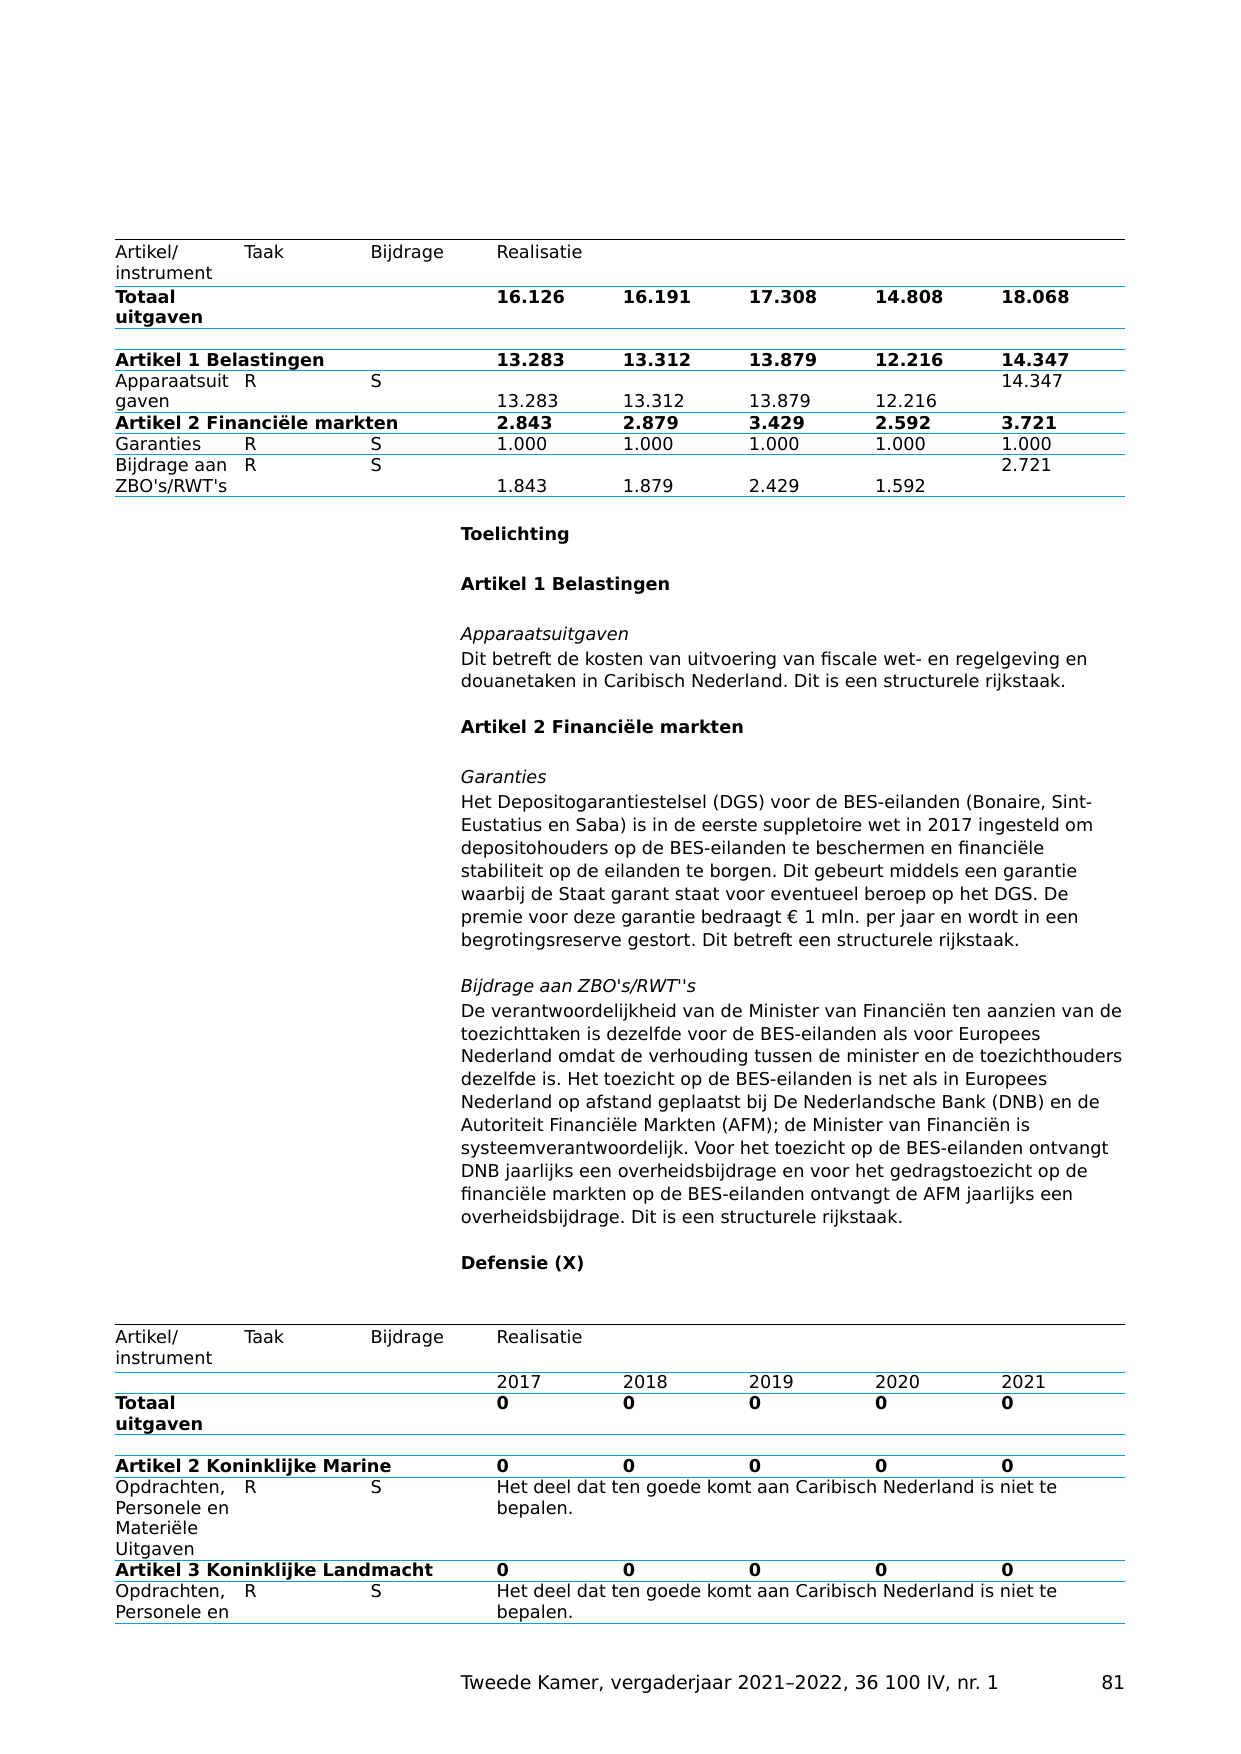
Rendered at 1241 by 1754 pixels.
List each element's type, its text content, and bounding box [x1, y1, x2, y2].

text Dit betreft de kosten van uitvoering van fiscale wet- en regelgeving en douanetaken in Caribisch Nederland. Dit is een structurele rijkstaak. [461, 647, 1125, 692]
table_cell 0 [998, 1561, 1125, 1581]
table_cell S [368, 1478, 493, 1559]
table_cell [368, 329, 493, 349]
table_header Tabel 46 Overzicht rijksuitgaven Caribisch Nederland in begrotingshoofdstuk Financiën en Nationale Schuld (IX) (bedragen x € 1.000) [115, 191, 1125, 239]
table_cell S [368, 1582, 493, 1622]
table_cell [494, 329, 620, 349]
table_header Tabel 47 Overzicht rijksuitgaven Caribisch Nederland in begrotingshoofdstuk Defensie (X) (bedragen x € 1.000) [115, 1276, 1125, 1324]
table_cell [872, 329, 998, 349]
table_cell Het deel dat ten goede komt aan Caribisch Nederland is niet te bepalen. [494, 1582, 1125, 1622]
table_cell 0 [494, 1456, 620, 1477]
table_cell Opdrachten, Personele en [115, 1582, 241, 1622]
table_cell 3.429 [746, 413, 872, 433]
table_cell 0 [998, 1394, 1125, 1434]
table_cell 13.879 [746, 371, 872, 412]
table_cell 3.721 [998, 413, 1125, 433]
table_cell 0 [872, 1394, 998, 1434]
table_cell R [241, 455, 367, 496]
table_cell [115, 329, 241, 349]
table_cell [368, 1435, 493, 1455]
table_cell 0 [620, 1561, 746, 1581]
table_cell Bijdrage aan ZBO's/RWT's [115, 455, 241, 496]
table_cell Artikel 2 Financiële markten [115, 413, 493, 433]
table_cell 0 [746, 1394, 872, 1434]
table_cell [998, 329, 1125, 349]
text Garanties [461, 765, 1125, 788]
table_cell [115, 1373, 241, 1392]
table_cell 0 [746, 1561, 872, 1581]
table_cell Apparaatsuitgaven [115, 371, 241, 412]
table_cell 1.000 [746, 434, 872, 454]
table_cell 16.191 [620, 287, 746, 328]
table_cell S [368, 455, 493, 496]
table_cell 0 [872, 1561, 998, 1581]
table_cell 2.429 [746, 455, 872, 496]
table_cell [746, 329, 872, 349]
table_cell [241, 1394, 367, 1434]
text Toelichting [461, 522, 1125, 544]
table_cell 2021 [998, 1373, 1125, 1392]
table_cell 12.216 [872, 350, 998, 370]
table_cell [115, 1435, 241, 1455]
table_cell Opdrachten, Personele en Materiële Uitgaven [115, 1478, 241, 1559]
table_cell 2018 [620, 1373, 746, 1392]
table_cell Bijdrage [368, 240, 493, 286]
table_cell R [241, 1582, 367, 1622]
table_cell R [241, 1478, 367, 1559]
table_cell 13.879 [746, 350, 872, 370]
table_cell Totaal uitgaven [115, 287, 241, 328]
table_cell R [241, 371, 367, 412]
table_cell S [368, 434, 493, 454]
table_cell 13.283 [494, 371, 620, 412]
table_cell 0 [620, 1456, 746, 1477]
text Artikel 1 Belastingen [461, 572, 1125, 594]
table_cell 16.126 [494, 287, 620, 328]
table_cell [368, 287, 493, 328]
table_cell 2.721 [998, 455, 1125, 496]
table_cell Artikel 1 Belastingen [115, 350, 493, 370]
table_cell 1.000 [620, 434, 746, 454]
table_cell Artikel/ instrument [115, 240, 241, 286]
table_cell 1.000 [872, 434, 998, 454]
table_cell [872, 1435, 998, 1455]
table_cell Artikel 2 Koninklijke Marine [115, 1456, 493, 1477]
table_cell 0 [872, 1456, 998, 1477]
text Bijdrage aan ZBO's/RWT''s [461, 974, 1125, 997]
table_cell 1.000 [998, 434, 1125, 454]
table_cell 14.808 [872, 287, 998, 328]
table_cell 2.592 [872, 413, 998, 433]
table_cell 14.347 [998, 371, 1125, 412]
table_cell Artikel/ instrument [115, 1325, 241, 1371]
table_cell 1.879 [620, 455, 746, 496]
table_cell 14.347 [998, 350, 1125, 370]
text Artikel 2 Financiële markten [461, 715, 1125, 738]
table_cell [368, 1394, 493, 1434]
table_cell Realisatie [494, 240, 1125, 286]
table_cell Het deel dat ten goede komt aan Caribisch Nederland is niet te bepalen. [494, 1478, 1125, 1559]
table_cell [620, 329, 746, 349]
table_cell 0 [494, 1394, 620, 1434]
table_cell 1.843 [494, 455, 620, 496]
text Defensie (X) [461, 1251, 1125, 1274]
table_cell Bijdrage [368, 1325, 493, 1371]
table_cell [998, 1435, 1125, 1455]
table_cell 13.283 [494, 350, 620, 370]
table_cell 0 [620, 1394, 746, 1434]
table_cell 2019 [746, 1373, 872, 1392]
text Het Depositogarantiestelsel (DGS) voor de BES-eilanden (Bonaire, Sint-Eustatius en Saba) is in de eerste suppletoire wet in 2017 ingesteld om depositohouders op de BES-eilanden te beschermen en financiële stabiliteit op de eilanden te borgen. Dit gebeurt middels een garantie waarbij de Staat garant staat voor eventueel beroep op het DGS. De premie voor deze garantie bedraagt € 1 mln. per jaar en wordt in een begrotingsreserve gestort. Dit betreft een structurele rijkstaak. [461, 790, 1125, 951]
table_cell 13.312 [620, 371, 746, 412]
table_cell [368, 1373, 493, 1392]
table_cell [241, 329, 367, 349]
table_cell Totaal uitgaven [115, 1394, 241, 1434]
table_cell [241, 1373, 367, 1392]
text Apparaatsuitgaven [461, 622, 1125, 644]
table_cell Realisatie [494, 1325, 1125, 1371]
table_cell Artikel 3 Koninklijke Landmacht [115, 1561, 493, 1581]
table_cell 0 [998, 1456, 1125, 1477]
table_cell [241, 1435, 367, 1455]
table_cell S [368, 371, 493, 412]
table_cell 0 [494, 1561, 620, 1581]
table_cell 2.879 [620, 413, 746, 433]
table_cell 2020 [872, 1373, 998, 1392]
table_cell R [241, 434, 367, 454]
table_cell [746, 1435, 872, 1455]
text De verantwoordelijkheid van de Minister van Financiën ten aanzien van de toezichttaken is dezelfde voor de BES-eilanden als voor Europees Nederland omdat de verhouding tussen de minister en de toezichthouders dezelfde is. Het toezicht op de BES-eilanden is net als in Europees Nederland op afstand geplaatst bij De Nederlandsche Bank (DNB) en de Autoriteit Financiële Markten (AFM); de Minister van Financiën is systeemverantwoordelijk. Voor het toezicht op de BES-eilanden ontvangt DNB jaarlijks een overheidsbijdrage en voor het gedragstoezicht op de financiële markten op de BES-eilanden ontvangt de AFM jaarlijks een overheidsbijdrage. Dit is een structurele rijkstaak. [461, 999, 1125, 1228]
table_cell 13.312 [620, 350, 746, 370]
table_cell [241, 287, 367, 328]
table_cell Taak [241, 1325, 367, 1371]
table_cell Taak [241, 240, 367, 286]
table_cell 12.216 [872, 371, 998, 412]
table_cell [494, 1435, 620, 1455]
table_cell 2.843 [494, 413, 620, 433]
table_cell Garanties [115, 434, 241, 454]
table_cell 18.068 [998, 287, 1125, 328]
table_cell 1.592 [872, 455, 998, 496]
table_cell 0 [746, 1456, 872, 1477]
table_cell [620, 1435, 746, 1455]
table_cell 17.308 [746, 287, 872, 328]
table_cell 2017 [494, 1373, 620, 1392]
table_cell 1.000 [494, 434, 620, 454]
